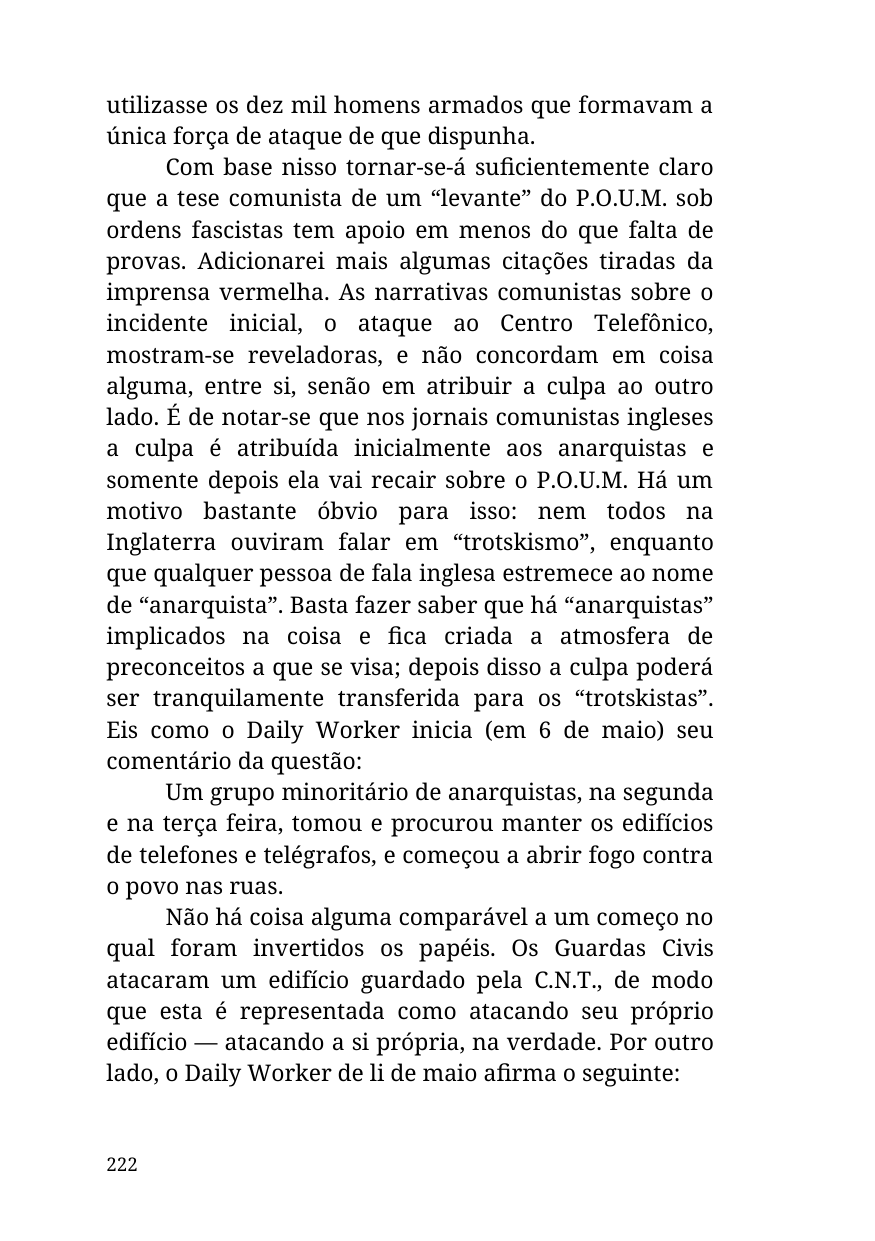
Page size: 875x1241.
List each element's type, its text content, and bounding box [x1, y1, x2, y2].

text utilizasse os dez mil homens armados que formavam a única força de ataque de que dispunha. [106, 88, 714, 151]
text Com base nisso tornar-se-á suficientemente claro que a tese comunista de um “levante” do P.O.U.M. sob ordens fascistas tem apoio em menos do que falta de provas. Adicionarei mais algumas citações tiradas da imprensa vermelha. As narrativas comunistas sobre o incidente inicial, o ataque ao Centro Telefônico, mostram-se reveladoras, e não concordam em coisa alguma, entre si, senão em atribuir a culpa ao outro lado. É de notar-se que nos jornais comunistas ingleses a culpa é atribuída inicialmente aos anarquistas e somente depois ela vai recair sobre o P.O.U.M. Há um motivo bastante óbvio para isso: nem todos na Inglaterra ouviram falar em “trotskismo”, enquanto que qualquer pessoa de fala inglesa estremece ao nome de “anarquista”. Basta fazer saber que há “anarquistas” implicados na coisa e fica criada a atmosfera de preconceitos a que se visa; depois disso a culpa poderá ser tranquilamente transferida para os “trotskistas”. Eis como o Daily Worker inicia (em 6 de maio) seu comentário da questão: [106, 151, 714, 776]
text Não há coisa alguma comparável a um começo no qual foram invertidos os papéis. Os Guardas Civis atacaram um edifício guardado pela C.N.T., de modo que esta é representada como atacando seu próprio edifício — atacando a si própria, na verdade. Por outro lado, o Daily Worker de li de maio afirma o seguinte: [106, 901, 714, 1088]
text Um grupo minoritário de anarquistas, na segunda e na terça feira, tomou e procurou manter os edifícios de telefones e telégrafos, e começou a abrir fogo contra o povo nas ruas. [106, 776, 714, 901]
